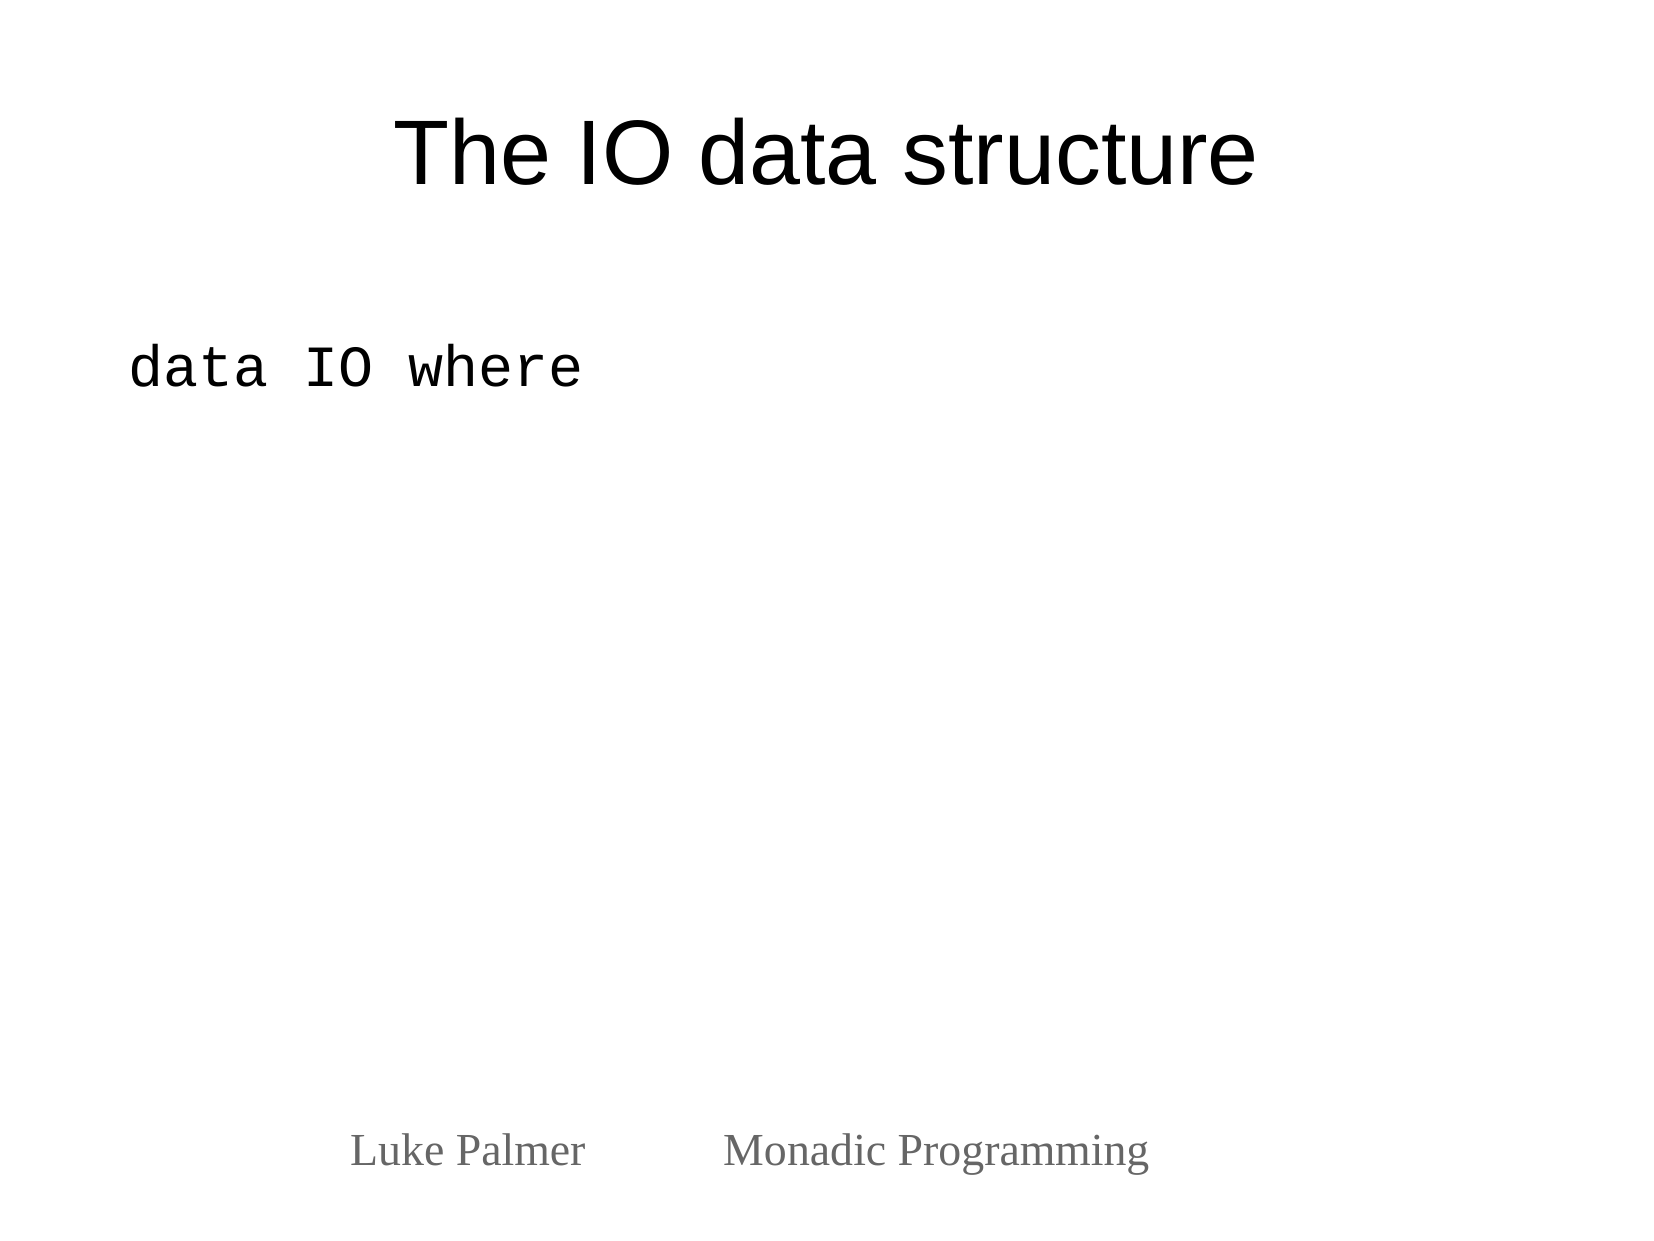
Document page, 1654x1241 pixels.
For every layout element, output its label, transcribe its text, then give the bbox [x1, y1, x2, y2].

title The IO data structure [82, 49, 1571, 257]
text_box data IO where [112, 328, 1576, 413]
